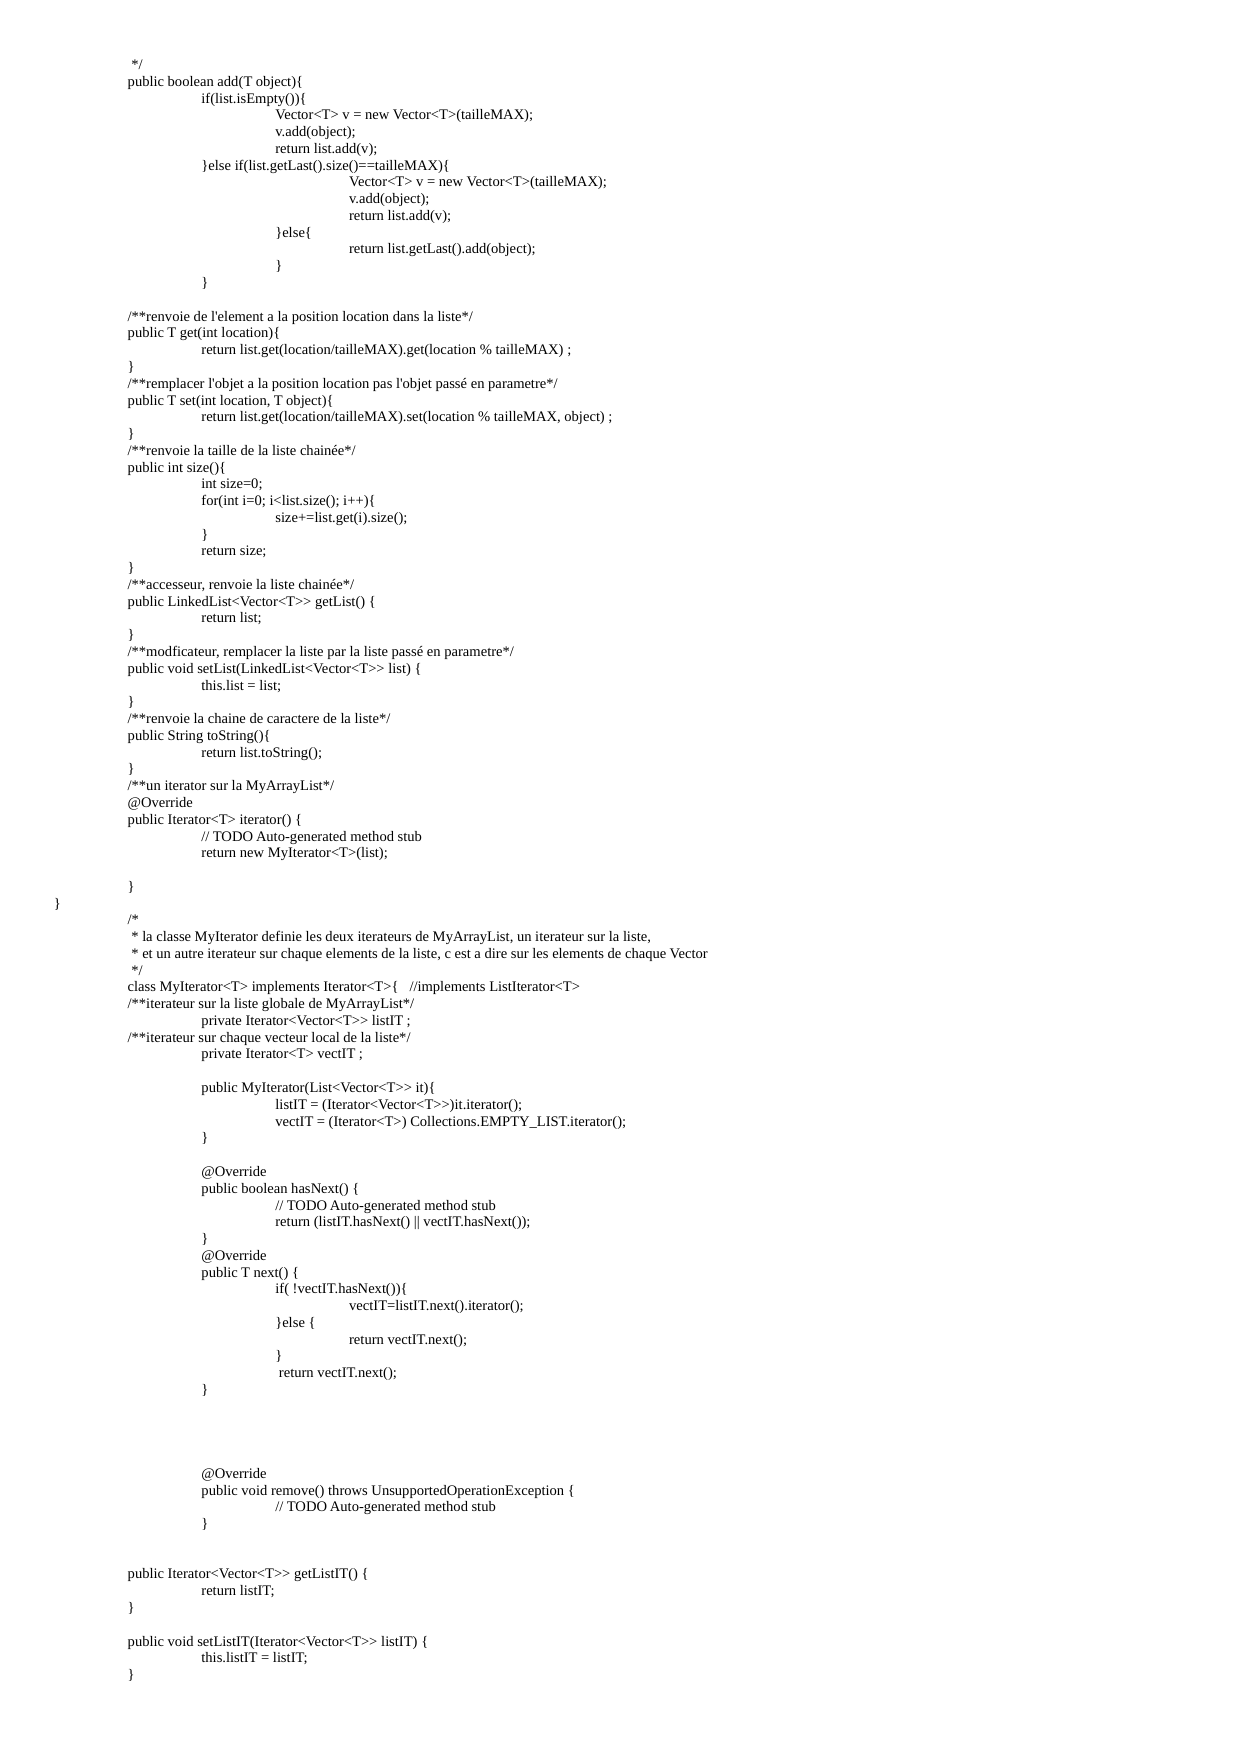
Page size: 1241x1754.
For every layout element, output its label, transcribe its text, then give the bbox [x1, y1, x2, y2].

text }else { [53, 1314, 1184, 1330]
text return list.getLast().add(object); [53, 240, 1184, 257]
text vectIT=listIT.next().iterator(); [53, 1297, 1184, 1314]
text Vector<T> v = new Vector<T>(tailleMAX); [53, 173, 1184, 190]
text size+=list.get(i).size(); [53, 509, 1184, 525]
text return list; [53, 609, 1184, 626]
text /**un iterator sur la MyArrayList*/ [53, 777, 1184, 794]
text } [53, 1129, 1184, 1146]
text /**remplacer l'objet a la position location pas l'objet passé en parametre*/ [53, 374, 1184, 391]
text this.listIT = listIT; [53, 1649, 1184, 1666]
text /* [53, 911, 1184, 928]
text this.list = list; [53, 676, 1184, 693]
text public void setList(LinkedList<Vector<T>> list) { [53, 659, 1184, 676]
text public LinkedList<Vector<T>> getList() { [53, 592, 1184, 609]
text int size=0; [53, 475, 1184, 492]
text return vectIT.next(); [53, 1364, 1184, 1381]
text } [53, 274, 1184, 291]
text } [53, 1515, 1184, 1532]
text if(list.isEmpty()){ [53, 89, 1184, 106]
text return list.get(location/tailleMAX).get(location % tailleMAX) ; [53, 341, 1184, 358]
text public void setListIT(Iterator<Vector<T>> listIT) { [53, 1632, 1184, 1649]
text } [53, 760, 1184, 777]
text public boolean add(T object){ [53, 73, 1184, 89]
text return size; [53, 542, 1184, 559]
text */ [53, 961, 1184, 978]
text @Override [53, 1163, 1184, 1179]
text }else if(list.getLast().size()==tailleMAX){ [53, 156, 1184, 173]
text /**iterateur sur chaque vecteur local de la liste*/ [53, 1028, 1184, 1045]
text return new MyIterator<T>(list); [53, 844, 1184, 861]
text private Iterator<T> vectIT ; [53, 1045, 1184, 1062]
text return list.get(location/tailleMAX).set(location % tailleMAX, object) ; [53, 408, 1184, 425]
text } [53, 525, 1184, 542]
text vectIT = (Iterator<T>) Collections.EMPTY_LIST.iterator(); [53, 1112, 1184, 1129]
text for(int i=0; i<list.size(); i++){ [53, 492, 1184, 509]
text }else{ [53, 223, 1184, 240]
text public T get(int location){ [53, 324, 1184, 341]
text } [53, 1666, 1184, 1683]
text } [53, 257, 1184, 274]
text /**accesseur, renvoie la liste chainée*/ [53, 576, 1184, 592]
text public void remove() throws UnsupportedOperationException { [53, 1481, 1184, 1498]
text } [53, 626, 1184, 643]
text if( !vectIT.hasNext()){ [53, 1280, 1184, 1297]
text return list.add(v); [53, 207, 1184, 223]
text */ [53, 56, 1184, 73]
text } [53, 878, 1184, 894]
text * la classe MyIterator definie les deux iterateurs de MyArrayList, un iterateur sur la liste, [53, 928, 1184, 945]
text } [53, 559, 1184, 576]
text } [53, 425, 1184, 442]
text } [53, 894, 1184, 911]
text /**iterateur sur la liste globale de MyArrayList*/ [53, 995, 1184, 1012]
text /**renvoie la taille de la liste chainée*/ [53, 442, 1184, 458]
text public T set(int location, T object){ [53, 391, 1184, 408]
text public T next() { [53, 1263, 1184, 1280]
text } [53, 1347, 1184, 1364]
text private Iterator<Vector<T>> listIT ; [53, 1012, 1184, 1028]
text public boolean hasNext() { [53, 1179, 1184, 1196]
text } [53, 1599, 1184, 1616]
text @Override [53, 794, 1184, 811]
text /**renvoie de l'element a la position location dans la liste*/ [53, 307, 1184, 324]
text public int size(){ [53, 458, 1184, 475]
text return vectIT.next(); [53, 1330, 1184, 1347]
text // TODO Auto-generated method stub [53, 1196, 1184, 1213]
text listIT = (Iterator<Vector<T>>)it.iterator(); [53, 1096, 1184, 1112]
text public String toString(){ [53, 727, 1184, 743]
text // TODO Auto-generated method stub [53, 827, 1184, 844]
text class MyIterator<T> implements Iterator<T>{ //implements ListIterator<T> [53, 978, 1184, 995]
text @Override [53, 1464, 1184, 1481]
text v.add(object); [53, 190, 1184, 207]
text return list.toString(); [53, 743, 1184, 760]
text Vector<T> v = new Vector<T>(tailleMAX); [53, 106, 1184, 123]
text return (listIT.hasNext() || vectIT.hasNext()); [53, 1213, 1184, 1230]
text return list.add(v); [53, 140, 1184, 156]
text public Iterator<T> iterator() { [53, 811, 1184, 827]
text v.add(object); [53, 123, 1184, 140]
text public Iterator<Vector<T>> getListIT() { [53, 1565, 1184, 1582]
text } [53, 1230, 1184, 1247]
text public MyIterator(List<Vector<T>> it){ [53, 1079, 1184, 1096]
text } [53, 1381, 1184, 1397]
text } [53, 358, 1184, 374]
text return listIT; [53, 1582, 1184, 1599]
text @Override [53, 1247, 1184, 1263]
text } [53, 693, 1184, 710]
text // TODO Auto-generated method stub [53, 1498, 1184, 1515]
text * et un autre iterateur sur chaque elements de la liste, c est a dire sur les elements de chaque Vector [53, 945, 1184, 961]
text /**renvoie la chaine de caractere de la liste*/ [53, 710, 1184, 727]
text /**modficateur, remplacer la liste par la liste passé en parametre*/ [53, 643, 1184, 659]
